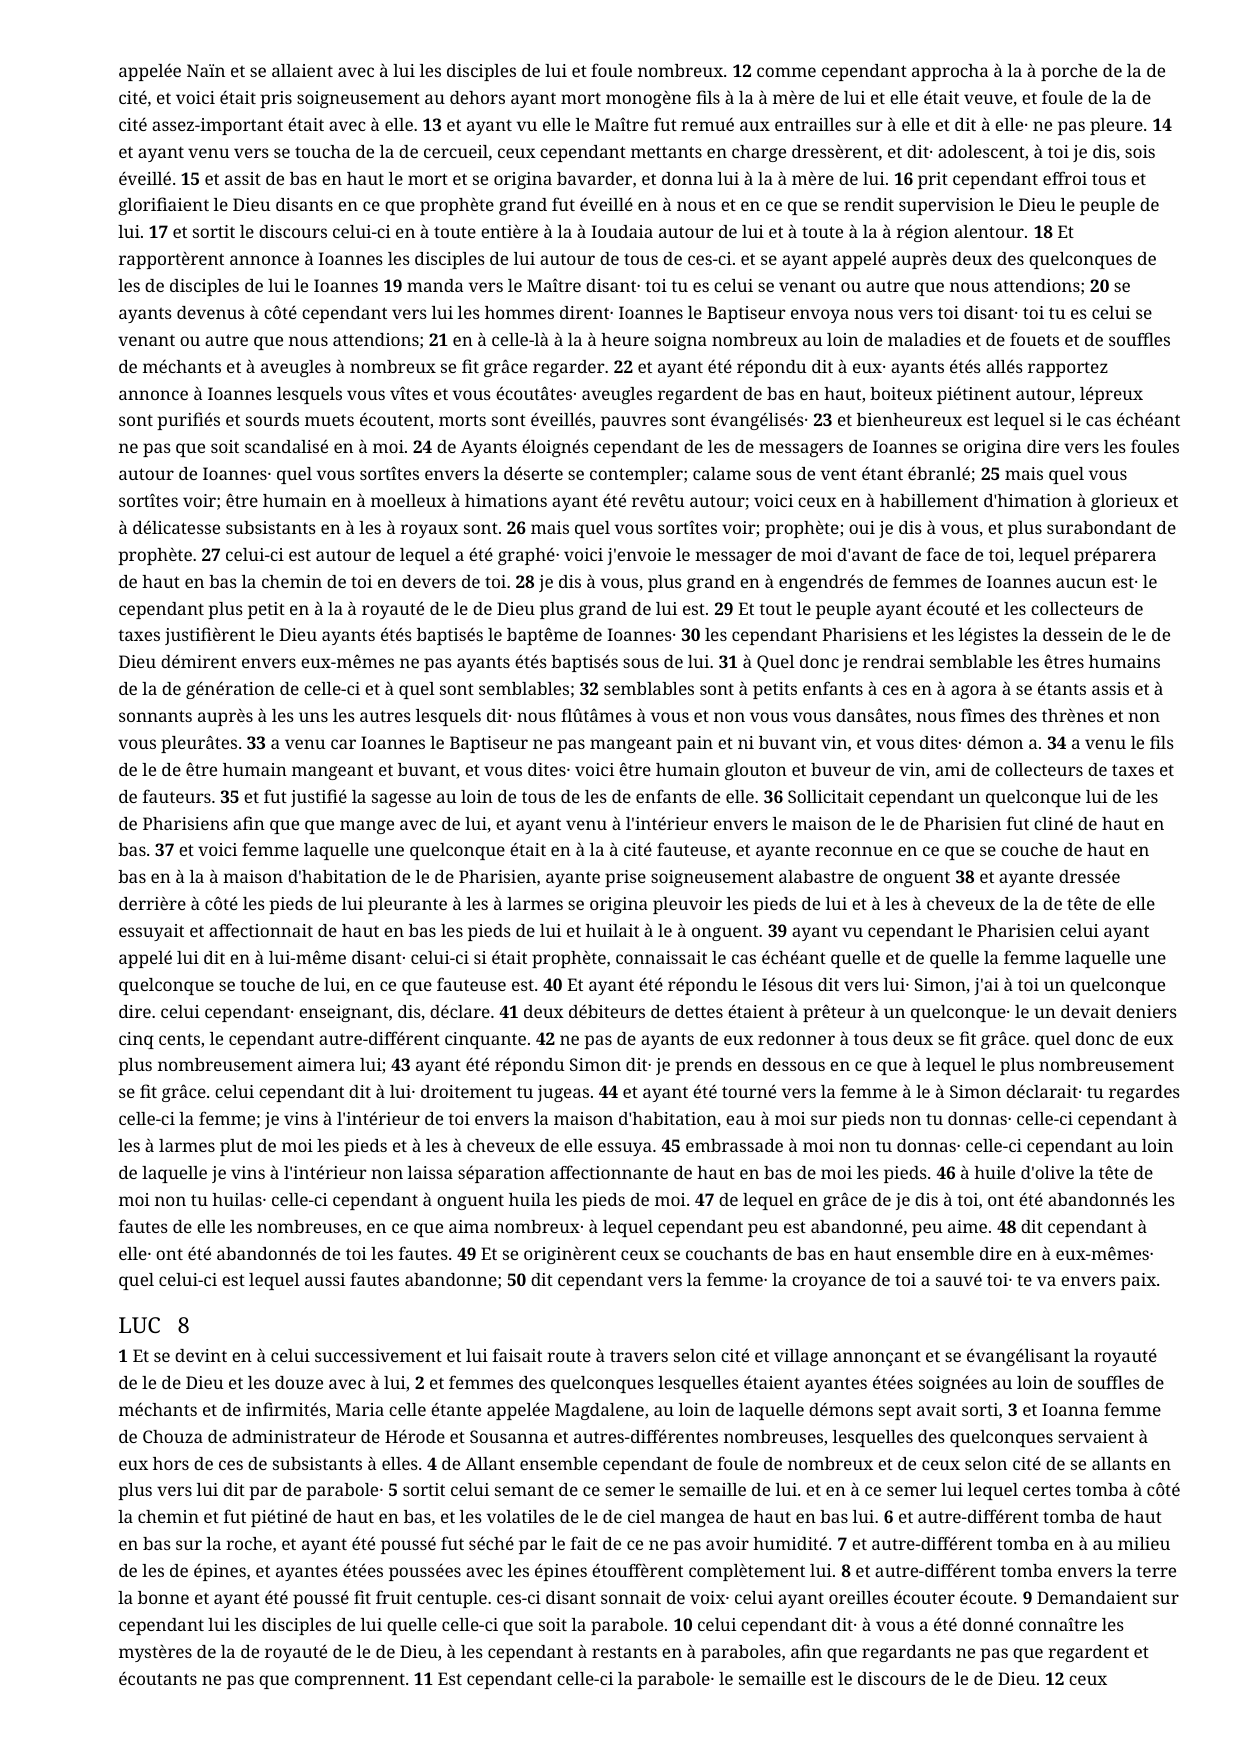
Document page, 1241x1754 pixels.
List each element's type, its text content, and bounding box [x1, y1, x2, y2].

text appelée Naïn et se allaient avec à lui les disciples de lui et foule nombreux. 12 comme cependant approcha à la à porche de la de cité, et voici était pris soigneusement au dehors ayant mort monogène fils à la à mère de lui et elle était veuve, et foule de la de cité assez-important était avec à elle. 13 et ayant vu elle le Maître fut remué aux entrailles sur à elle et dit à elle· ne pas pleure. 14 et ayant venu vers se toucha de la de cercueil, ceux cependant mettants en charge dressèrent, et dit· adolescent, à toi je dis, sois éveillé. 15 et assit de bas en haut le mort et se origina bavarder, et donna lui à la à mère de lui. 16 prit cependant effroi tous et glorifiaient le Dieu disants en ce que prophète grand fut éveillé en à nous et en ce que se rendit supervision le Dieu le peuple de lui. 17 et sortit le discours celui-ci en à toute entière à la à Ioudaia autour de lui et à toute à la à région alentour. 18 Et rapportèrent annonce à Ioannes les disciples de lui autour de tous de ces-ci. et se ayant appelé auprès deux des quelconques de les de disciples de lui le Ioannes 19 manda vers le Maître disant· toi tu es celui se venant ou autre que nous attendions; 20 se ayants devenus à côté cependant vers lui les hommes dirent· Ioannes le Baptiseur envoya nous vers toi disant· toi tu es celui se venant ou autre que nous attendions; 21 en à celle-là à la à heure soigna nombreux au loin de maladies et de fouets et de souffles de méchants et à aveugles à nombreux se fit grâce regarder. 22 et ayant été répondu dit à eux· ayants étés allés rapportez annonce à Ioannes lesquels vous vîtes et vous écoutâtes· aveugles regardent de bas en haut, boiteux piétinent autour, lépreux sont purifiés et sourds muets écoutent, morts sont éveillés, pauvres sont évangélisés· 23 et bienheureux est lequel si le cas échéant ne pas que soit scandalisé en à moi. 24 de Ayants éloignés cependant de les de messagers de Ioannes se origina dire vers les foules autour de Ioannes· quel vous sortîtes envers la déserte se contempler; calame sous de vent étant ébranlé; 25 mais quel vous sortîtes voir; être humain en à moelleux à himations ayant été revêtu autour; voici ceux en à habillement d'himation à glorieux et à délicatesse subsistants en à les à royaux sont. 26 mais quel vous sortîtes voir; prophète; oui je dis à vous, et plus surabondant de prophète. 27 celui-ci est autour de lequel a été graphé· voici j'envoie le messager de moi d'avant de face de toi, lequel préparera de haut en bas la chemin de toi en devers de toi. 28 je dis à vous, plus grand en à engendrés de femmes de Ioannes aucun est· le cependant plus petit en à la à royauté de le de Dieu plus grand de lui est. 29 Et tout le peuple ayant écouté et les collecteurs de taxes justifièrent le Dieu ayants étés baptisés le baptême de Ioannes· 30 les cependant Pharisiens et les légistes la dessein de le de Dieu démirent envers eux-mêmes ne pas ayants étés baptisés sous de lui. 31 à Quel donc je rendrai semblable les êtres humains de la de génération de celle-ci et à quel sont semblables; 32 semblables sont à petits enfants à ces en à agora à se étants assis et à sonnants auprès à les uns les autres lesquels dit· nous flûtâmes à vous et non vous vous dansâtes, nous fîmes des thrènes et non vous pleurâtes. 33 a venu car Ioannes le Baptiseur ne pas mangeant pain et ni buvant vin, et vous dites· démon a. 34 a venu le fils de le de être humain mangeant et buvant, et vous dites· voici être humain glouton et buveur de vin, ami de collecteurs de taxes et de fauteurs. 35 et fut justifié la sagesse au loin de tous de les de enfants de elle. 36 Sollicitait cependant un quelconque lui de les de Pharisiens afin que que mange avec de lui, et ayant venu à l'intérieur envers le maison de le de Pharisien fut cliné de haut en bas. 37 et voici femme laquelle une quelconque était en à la à cité fauteuse, et ayante reconnue en ce que se couche de haut en bas en à la à maison d'habitation de le de Pharisien, ayante prise soigneusement alabastre de onguent 38 et ayante dressée derrière à côté les pieds de lui pleurante à les à larmes se origina pleuvoir les pieds de lui et à les à cheveux de la de tête de elle essuyait et affectionnait de haut en bas les pieds de lui et huilait à le à onguent. 39 ayant vu cependant le Pharisien celui ayant appelé lui dit en à lui-même disant· celui-ci si était prophète, connaissait le cas échéant quelle et de quelle la femme laquelle une quelconque se touche de lui, en ce que fauteuse est. 40 Et ayant été répondu le Iésous dit vers lui· Simon, j'ai à toi un quelconque dire. celui cependant· enseignant, dis, déclare. 41 deux débiteurs de dettes étaient à prêteur à un quelconque· le un devait deniers cinq cents, le cependant autre-différent cinquante. 42 ne pas de ayants de eux redonner à tous deux se fit grâce. quel donc de eux plus nombreusement aimera lui; 43 ayant été répondu Simon dit· je prends en dessous en ce que à lequel le plus nombreusement se fit grâce. celui cependant dit à lui· droitement tu jugeas. 44 et ayant été tourné vers la femme à le à Simon déclarait· tu regardes celle-ci la femme; je vins à l'intérieur de toi envers la maison d'habitation, eau à moi sur pieds non tu donnas· celle-ci cependant à les à larmes plut de moi les pieds et à les à cheveux de elle essuya. 45 embrassade à moi non tu donnas· celle-ci cependant au loin de laquelle je vins à l'intérieur non laissa séparation affectionnante de haut en bas de moi les pieds. 46 à huile d'olive la tête de moi non tu huilas· celle-ci cependant à onguent huila les pieds de moi. 47 de lequel en grâce de je dis à toi, ont été abandonnés les fautes de elle les nombreuses, en ce que aima nombreux· à lequel cependant peu est abandonné, peu aime. 48 dit cependant à elle· ont été abandonnés de toi les fautes. 49 Et se originèrent ceux se couchants de bas en haut ensemble dire en à eux-mêmes· quel celui-ci est lequel aussi fautes abandonne; 50 dit cependant vers la femme· la croyance de toi a sauvé toi· te va envers paix. [118, 59, 1181, 1292]
text 1 Et se devint en à celui successivement et lui faisait route à travers selon cité et village annonçant et se évangélisant la royauté de le de Dieu et les douze avec à lui, 2 et femmes des quelconques lesquelles étaient ayantes étées soignées au loin de souffles de méchants et de infirmités, Maria celle étante appelée Magdalene, au loin de laquelle démons sept avait sorti, 3 et Ioanna femme de Chouza de administrateur de Hérode et Sousanna et autres-différentes nombreuses, lesquelles des quelconques servaient à eux hors de ces de subsistants à elles. 4 de Allant ensemble cependant de foule de nombreux et de ceux selon cité de se allants en plus vers lui dit par de parabole· 5 sortit celui semant de ce semer le semaille de lui. et en à ce semer lui lequel certes tomba à côté la chemin et fut piétiné de haut en bas, et les volatiles de le de ciel mangea de haut en bas lui. 6 et autre-différent tomba de haut en bas sur la roche, et ayant été poussé fut séché par le fait de ce ne pas avoir humidité. 7 et autre-différent tomba en à au milieu de les de épines, et ayantes étées poussées avec les épines étouffèrent complètement lui. 8 et autre-différent tomba envers la terre la bonne et ayant été poussé fit fruit centuple. ces-ci disant sonnait de voix· celui ayant oreilles écouter écoute. 9 Demandaient sur cependant lui les disciples de lui quelle celle-ci que soit la parabole. 10 celui cependant dit· à vous a été donné connaître les mystères de la de royauté de le de Dieu, à les cependant à restants en à paraboles, afin que regardants ne pas que regardent et écoutants ne pas que comprennent. 11 Est cependant celle-ci la parabole· le semaille est le discours de le de Dieu. 12 ceux [118, 1344, 1181, 1690]
text LUC 8 [118, 1310, 1181, 1340]
